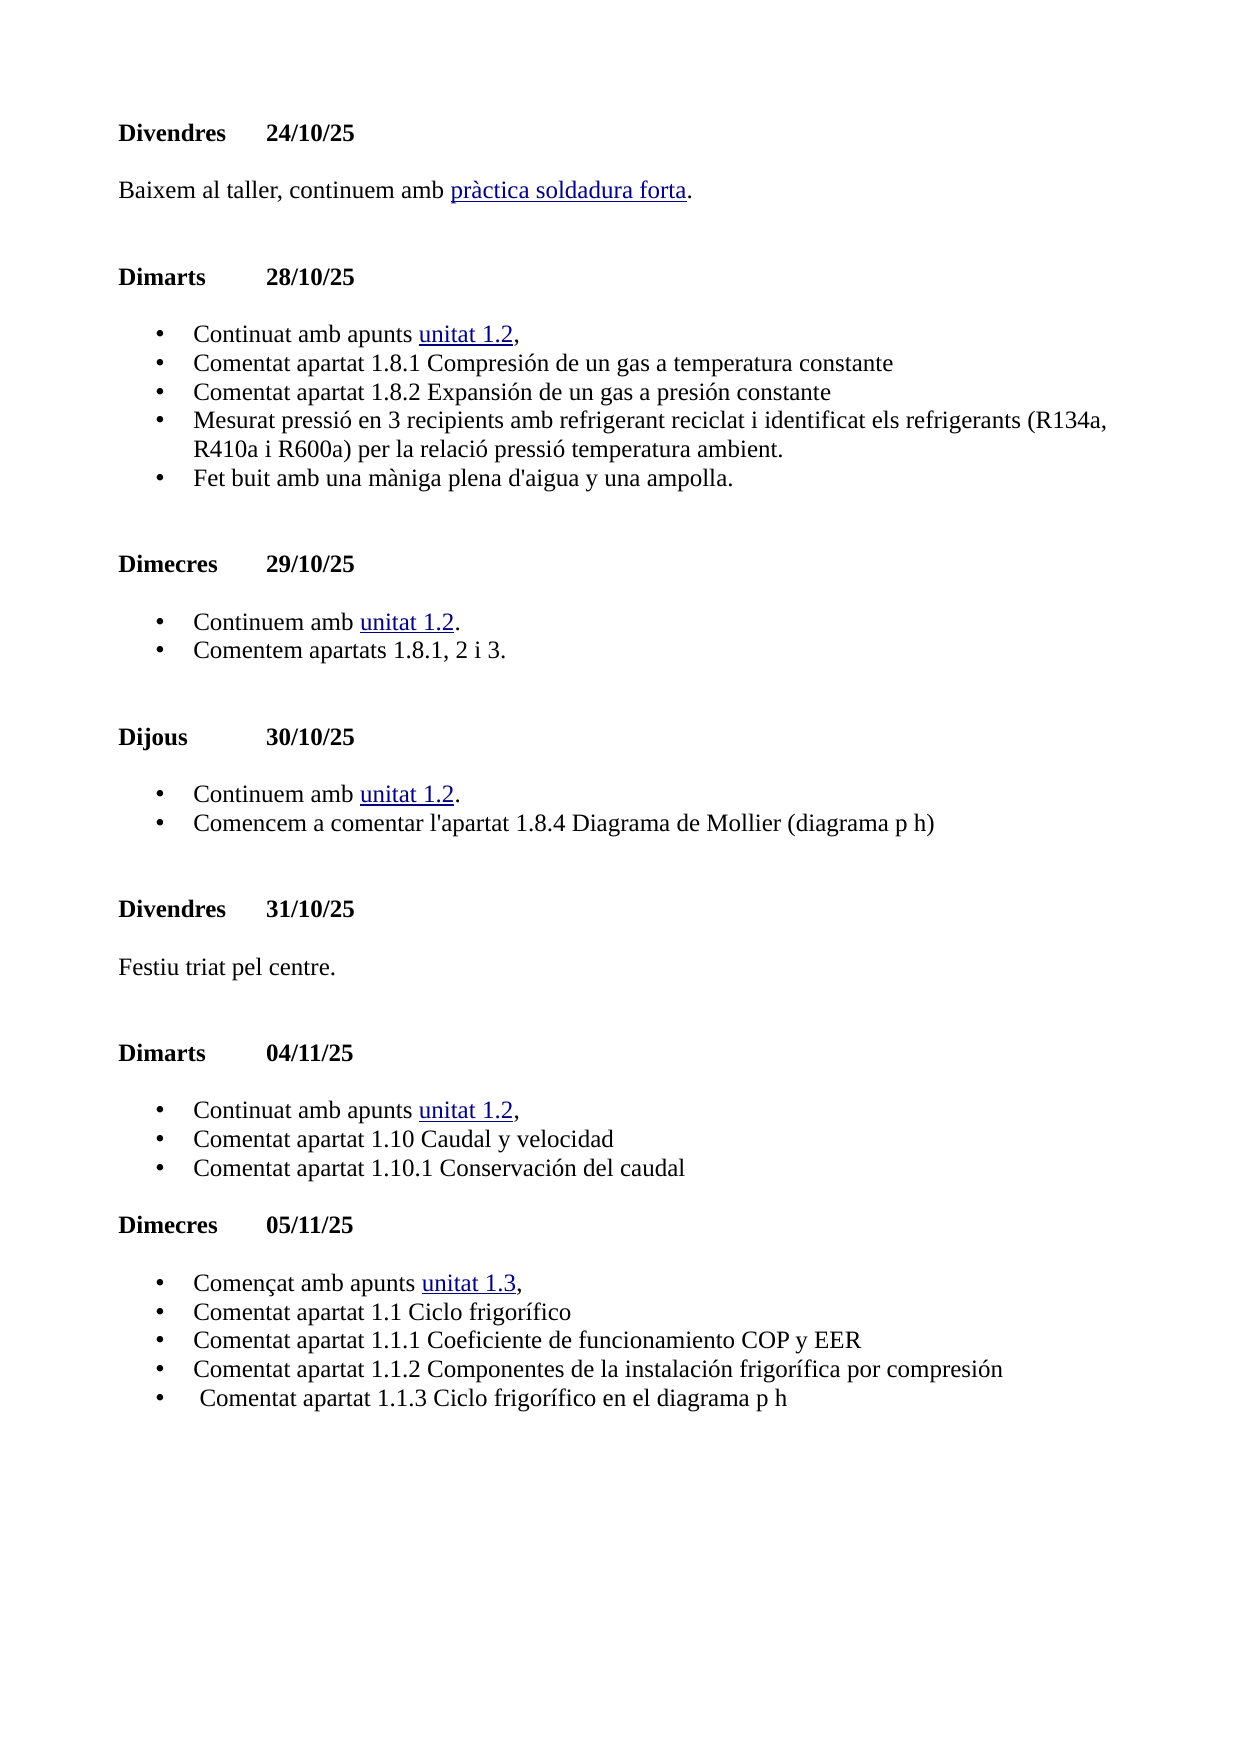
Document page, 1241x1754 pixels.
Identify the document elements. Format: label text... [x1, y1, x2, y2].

list Començat amb apunts unitat 1.3, [156, 1268, 1122, 1297]
list Comentem apartats 1.8.1, 2 i 3. [156, 636, 1122, 664]
list Continuem amb unitat 1.2. [156, 607, 1122, 636]
list Continuem amb unitat 1.2. [156, 779, 1122, 808]
text Divendres 24/10/25 [118, 118, 1122, 147]
list Fet buit amb una màniga plena d'aigua y una ampolla. [156, 463, 1122, 492]
list Comentat apartat 1.1.2 Componentes de la instalación frigorífica por compresión [156, 1354, 1122, 1383]
list Comentat apartat 1.1.1 Coeficiente de funcionamiento COP y EER [156, 1326, 1122, 1354]
list Comentat apartat 1.1 Ciclo frigorífico [156, 1297, 1122, 1326]
list Comencem a comentar l'apartat 1.8.4 Diagrama de Mollier (diagrama p h) [156, 808, 1122, 837]
list Comentat apartat 1.1.3 Ciclo frigorífico en el diagrama p h [156, 1383, 1122, 1412]
text Dimecres 05/11/25 [118, 1211, 1122, 1239]
list Comentat apartat 1.8.1 Compresión de un gas a temperatura constante [156, 348, 1122, 377]
list Continuat amb apunts unitat 1.2, [156, 319, 1122, 348]
list Comentat apartat 1.10.1 Conservación del caudal [156, 1153, 1122, 1182]
list Mesurat pressió en 3 recipients amb refrigerant reciclat i identificat els refrigerants (R134a, R410a i R600a) per la relació pressió temperatura ambient. [156, 406, 1122, 463]
list Continuat amb apunts unitat 1.2, [156, 1096, 1122, 1124]
text Dimarts 04/11/25 [118, 1038, 1122, 1067]
text Dimecres 29/10/25 [118, 549, 1122, 578]
text Divendres 31/10/25 [118, 894, 1122, 923]
list Comentat apartat 1.8.2 Expansión de un gas a presión constante [156, 377, 1122, 406]
text Festiu triat pel centre. [118, 952, 1122, 981]
text Dijous 30/10/25 [118, 722, 1122, 751]
text Dimarts 28/10/25 [118, 262, 1122, 291]
list Comentat apartat 1.10 Caudal y velocidad [156, 1124, 1122, 1153]
text Baixem al taller, continuem amb pràctica soldadura forta. [118, 176, 1122, 204]
